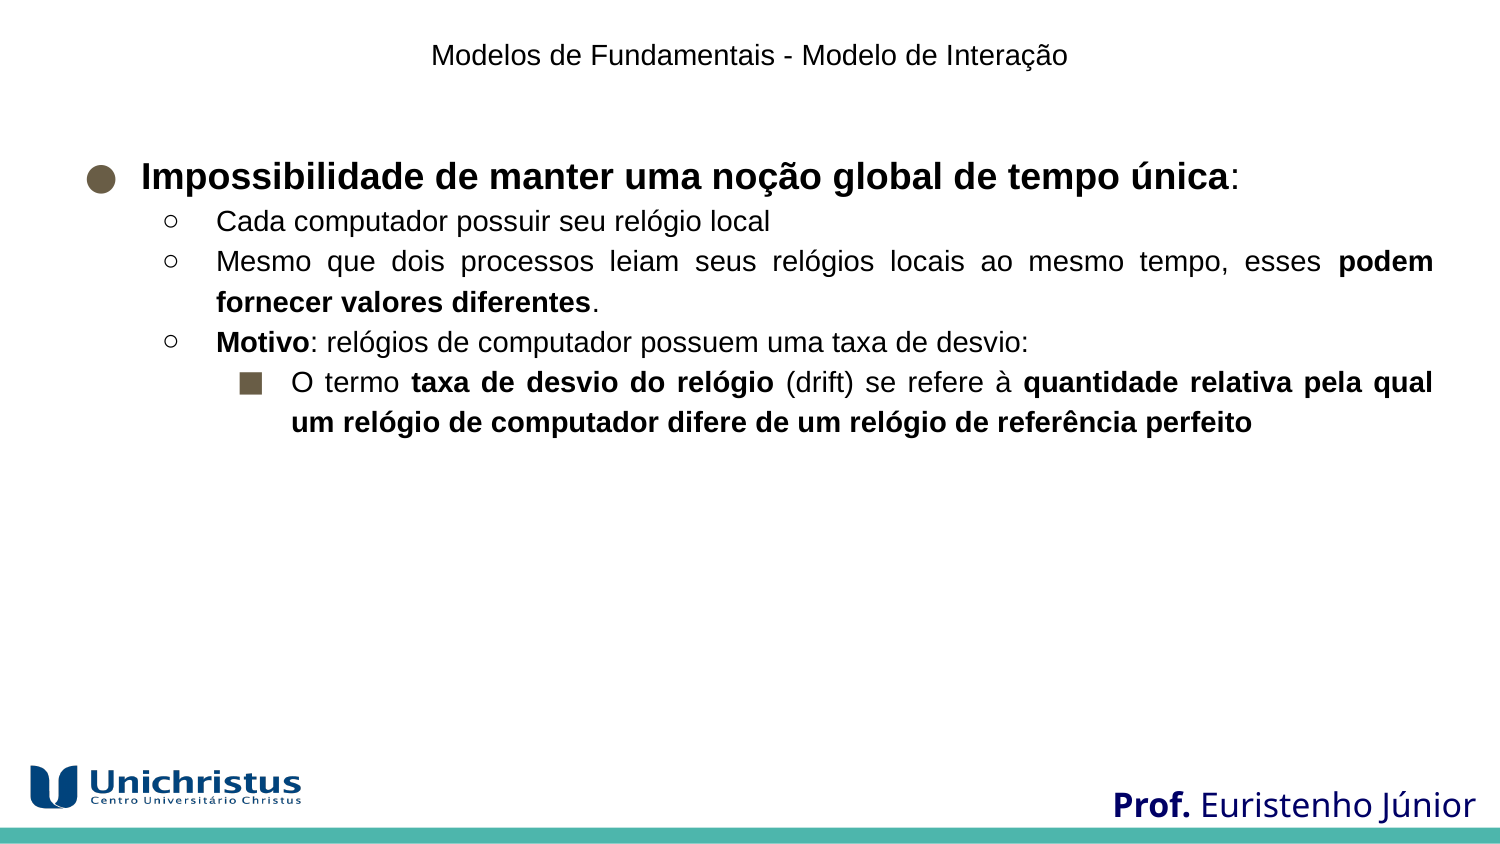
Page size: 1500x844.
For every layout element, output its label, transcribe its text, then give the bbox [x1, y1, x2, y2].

list Impossibilidade de manter uma noção global de tempo única: Cada computador possuir seu relógio local Mesmo que dois processos leiam seus relógios locais ao mesmo tempo, esses podem fornecer valores diferentes. Motivo: relógios de computador possuem uma taxa de desvio: O termo taxa de desvio do relógio (drift) se refere à quantidade relativa pela qual um relógio de computador difere de um relógio de referência perfeito [51, 130, 1449, 752]
text_box Prof. Euristenho Júnior [1097, 773, 1494, 829]
picture [26, 763, 305, 810]
title Modelos de Fundamentais - Modelo de Interação [51, 20, 1449, 130]
